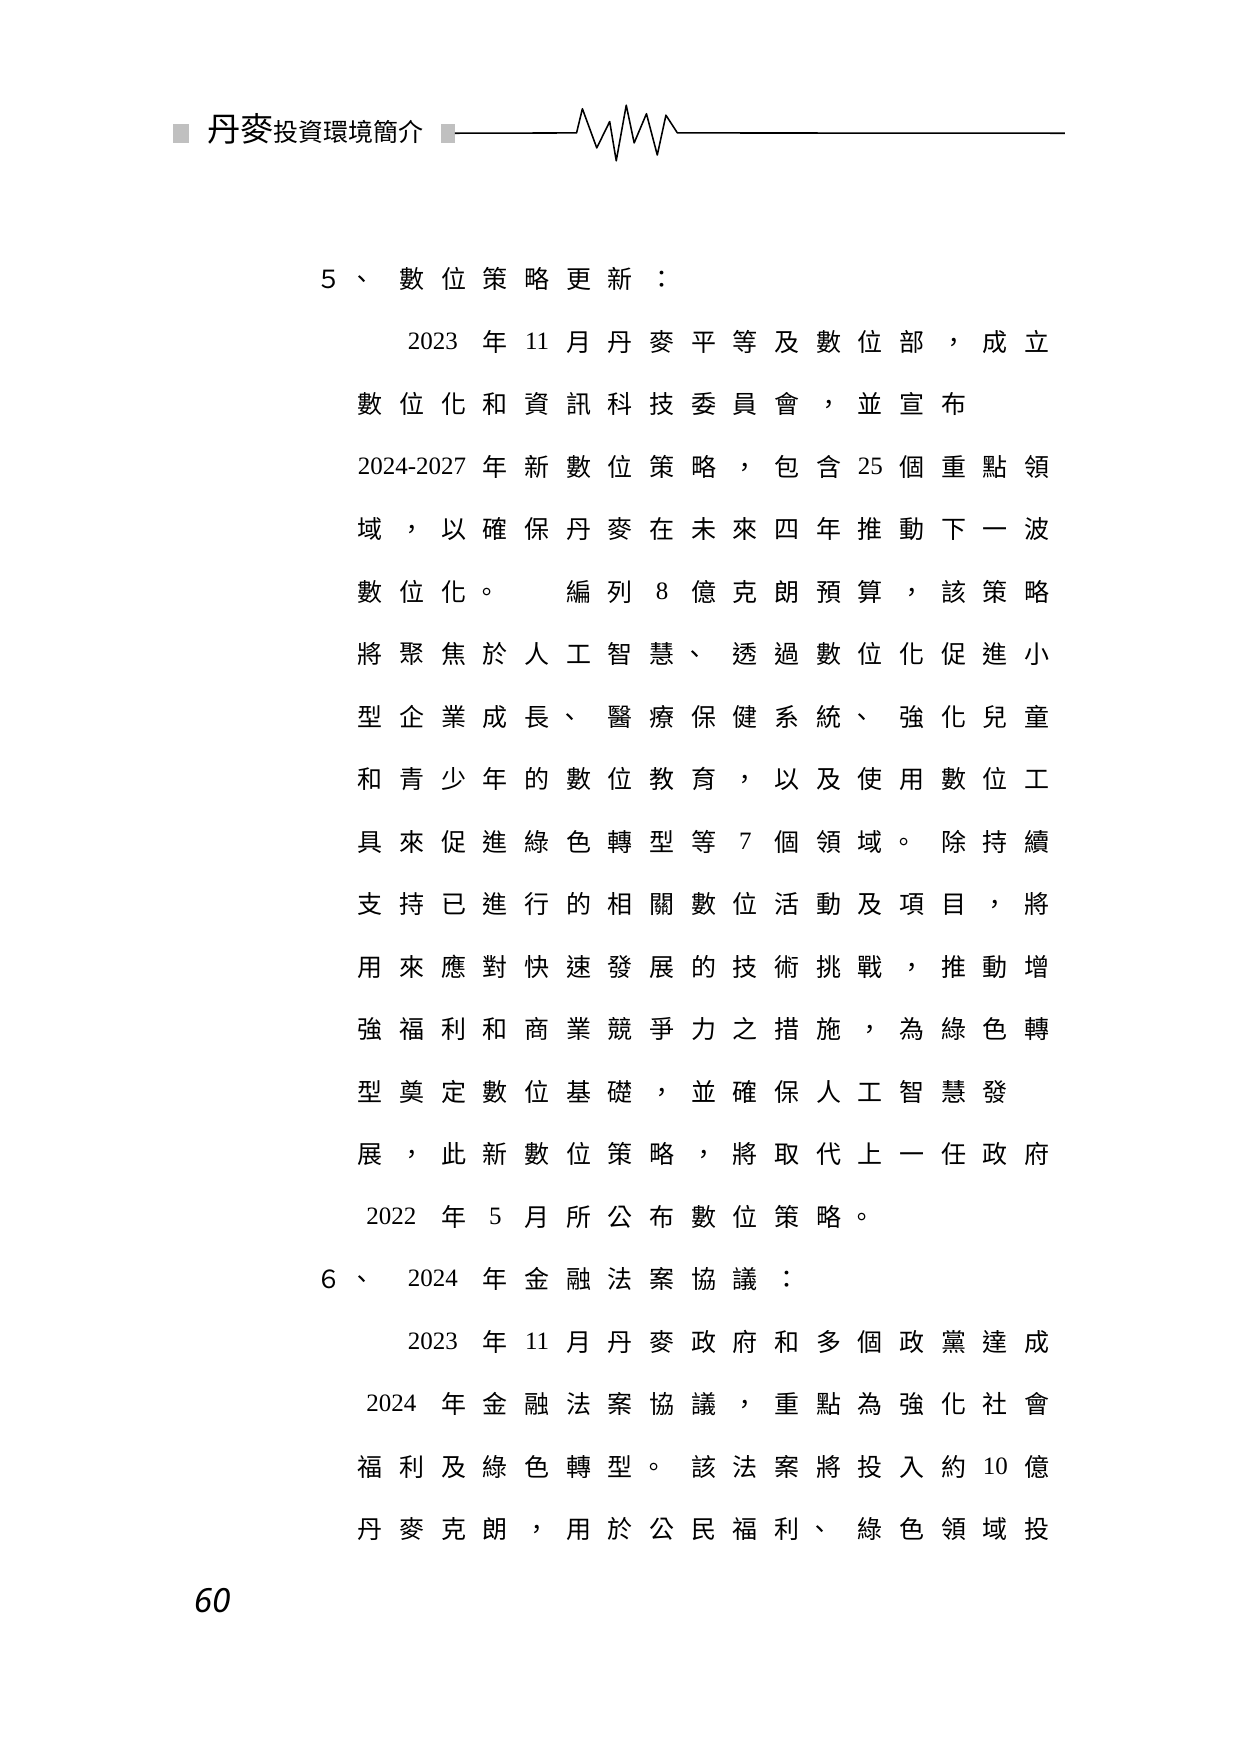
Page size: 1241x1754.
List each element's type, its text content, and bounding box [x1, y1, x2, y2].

text 2023年11月丹麥政府和多個政黨達成2024年金融法案協議，重點為強化社會福利及綠色轉型。該法案將投入約10億丹麥克朗，用於公民福利、綠色領域投 [330, 1299, 1058, 1549]
text ５、數位策略更新： [281, 236, 1058, 299]
text ６、2024年金融法案協議： [281, 1236, 1058, 1299]
text 2023年11月丹麥平等及數位部，成立數位化和資訊科技委員會，並宣布 2024-2027年新數位策略，包含25個重點領域，以確保丹麥在未來四年推動下一波數位化。 編列8億克朗預算，該策略將聚焦於人工智慧、透過數位化促進小型企業成長、醫療保健系統、強化兒童和青少年的數位教育，以及使用數位工具來促進綠色轉型等7個領域。除持續支持已進行的相關數位活動及項目，將用來應對快速發展的技術挑戰，推動增強福利和商業競爭力之措施，為綠色轉型奠定數位基礎，並確保人工智慧發展，此新數位策略，將取代上一任政府2022年5月所公布數位策略。 [330, 299, 1058, 1236]
